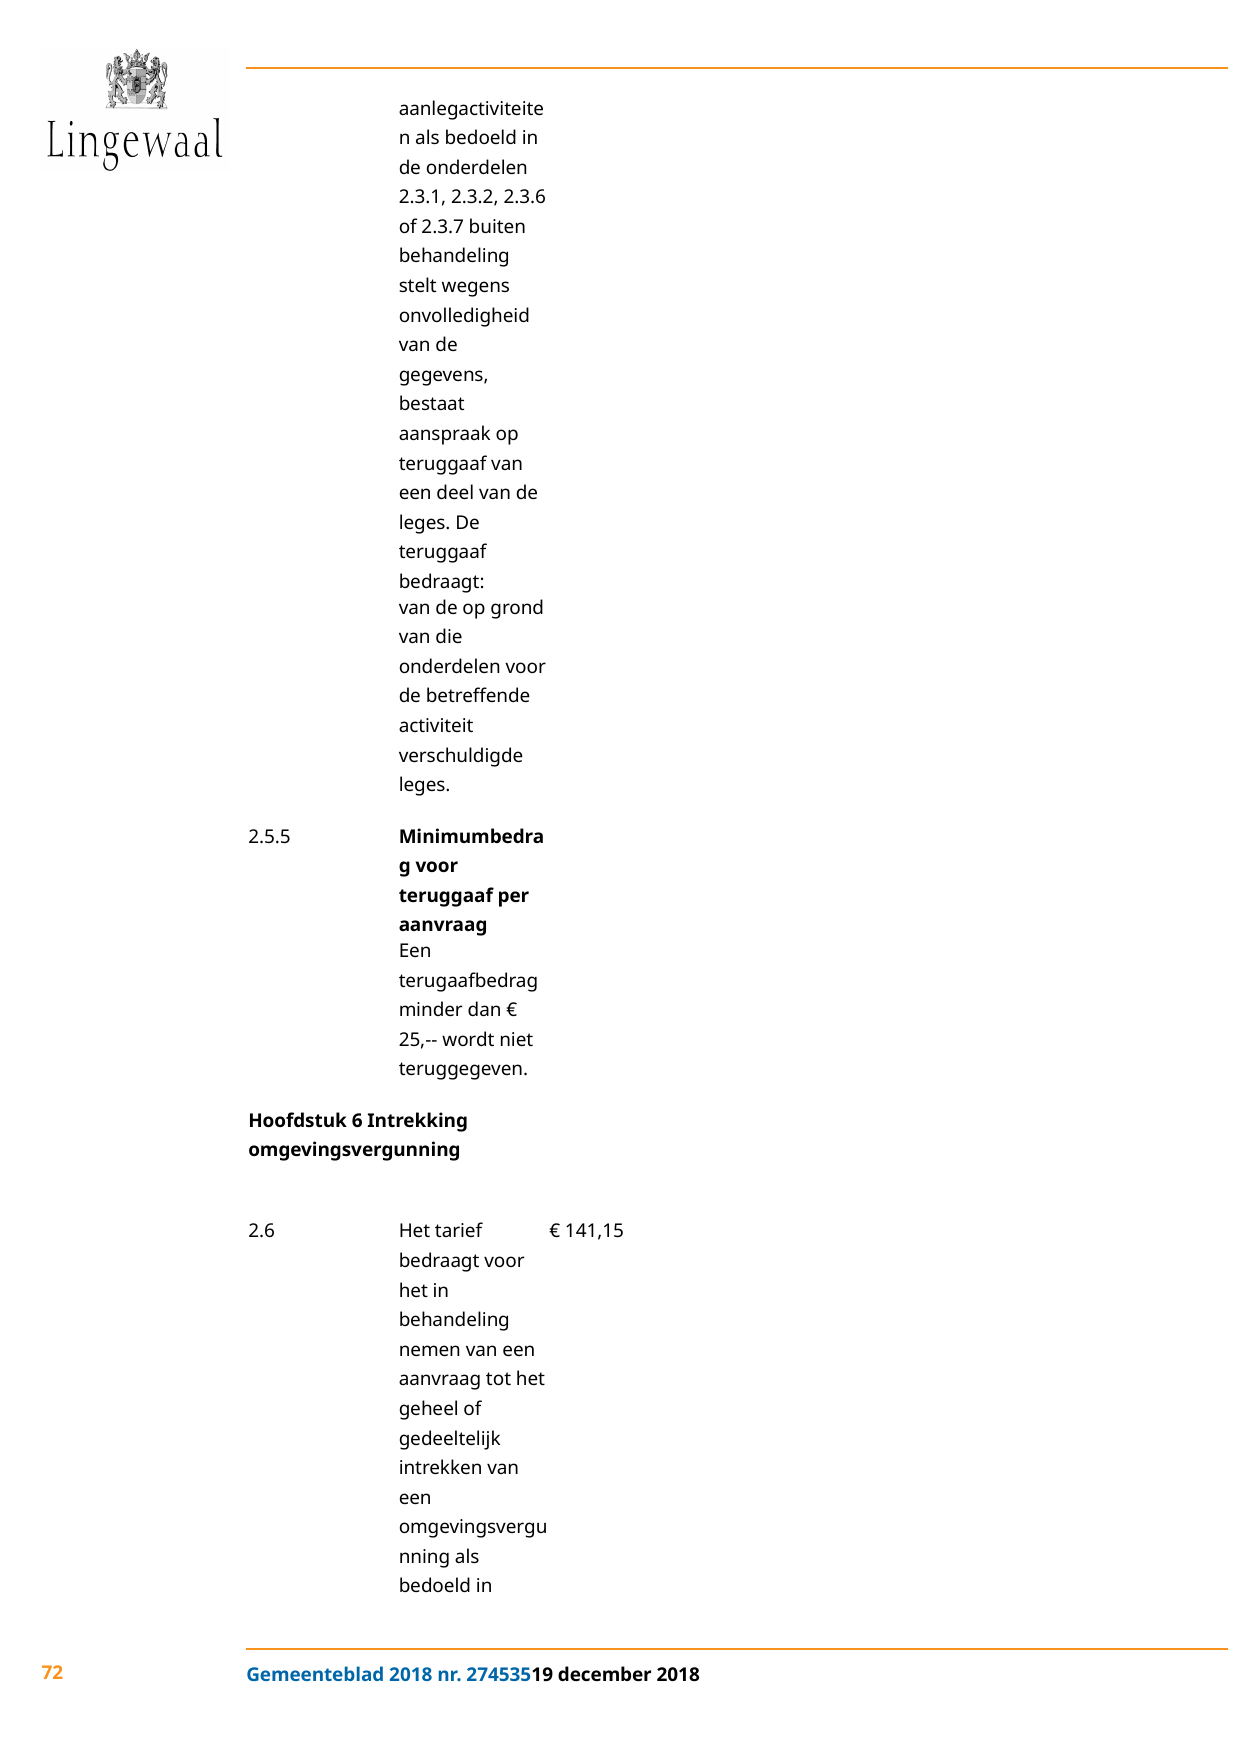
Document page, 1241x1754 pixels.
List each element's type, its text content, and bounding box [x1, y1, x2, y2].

table_cell [248, 797, 398, 823]
picture [41, 47, 231, 172]
table_cell 2.5.5 [248, 823, 398, 937]
table_cell [549, 823, 700, 937]
table_cell [248, 1081, 398, 1107]
table_cell Minimumbedrag voor teruggaaf per aanvraag [399, 823, 549, 937]
table_cell [549, 937, 700, 1081]
table_cell [549, 594, 700, 797]
table_cell [248, 594, 398, 797]
table_cell Het tarief bedraagt voor het in behandeling nemen van een aanvraag tot het geheel of gedeeltelijk intrekken van een omgevingsvergunning als bedoeld in [399, 1218, 549, 1598]
table_cell € 141,15 [549, 1218, 700, 1598]
table_cell Een terugaafbedrag minder dan € 25,-- wordt niet teruggegeven. [399, 937, 549, 1081]
table_cell [399, 1081, 549, 1107]
table_cell Hoofdstuk 6 Intrekking omgevingsvergunning [248, 1107, 549, 1192]
table_cell [549, 1192, 700, 1218]
table_cell [549, 1081, 700, 1107]
table_cell 2.6 [248, 1218, 398, 1598]
table_cell [248, 1192, 549, 1218]
table_cell [248, 937, 398, 1081]
table_cell [549, 95, 700, 594]
table_cell [549, 797, 700, 823]
table_cell [399, 797, 549, 823]
table_cell van de op grond van die onderdelen voor de betreffende activiteit verschuldigde leges. [399, 594, 549, 797]
table_cell [549, 1107, 700, 1192]
table_cell [248, 95, 398, 594]
table_cell aanlegactiviteiten als bedoeld in de onderdelen 2.3.1, 2.3.2, 2.3.6 of 2.3.7 buiten behandeling stelt wegens onvolledigheid van de gegevens, bestaat aanspraak op teruggaaf van een deel van de leges. De teruggaaf bedraagt: [399, 95, 549, 594]
